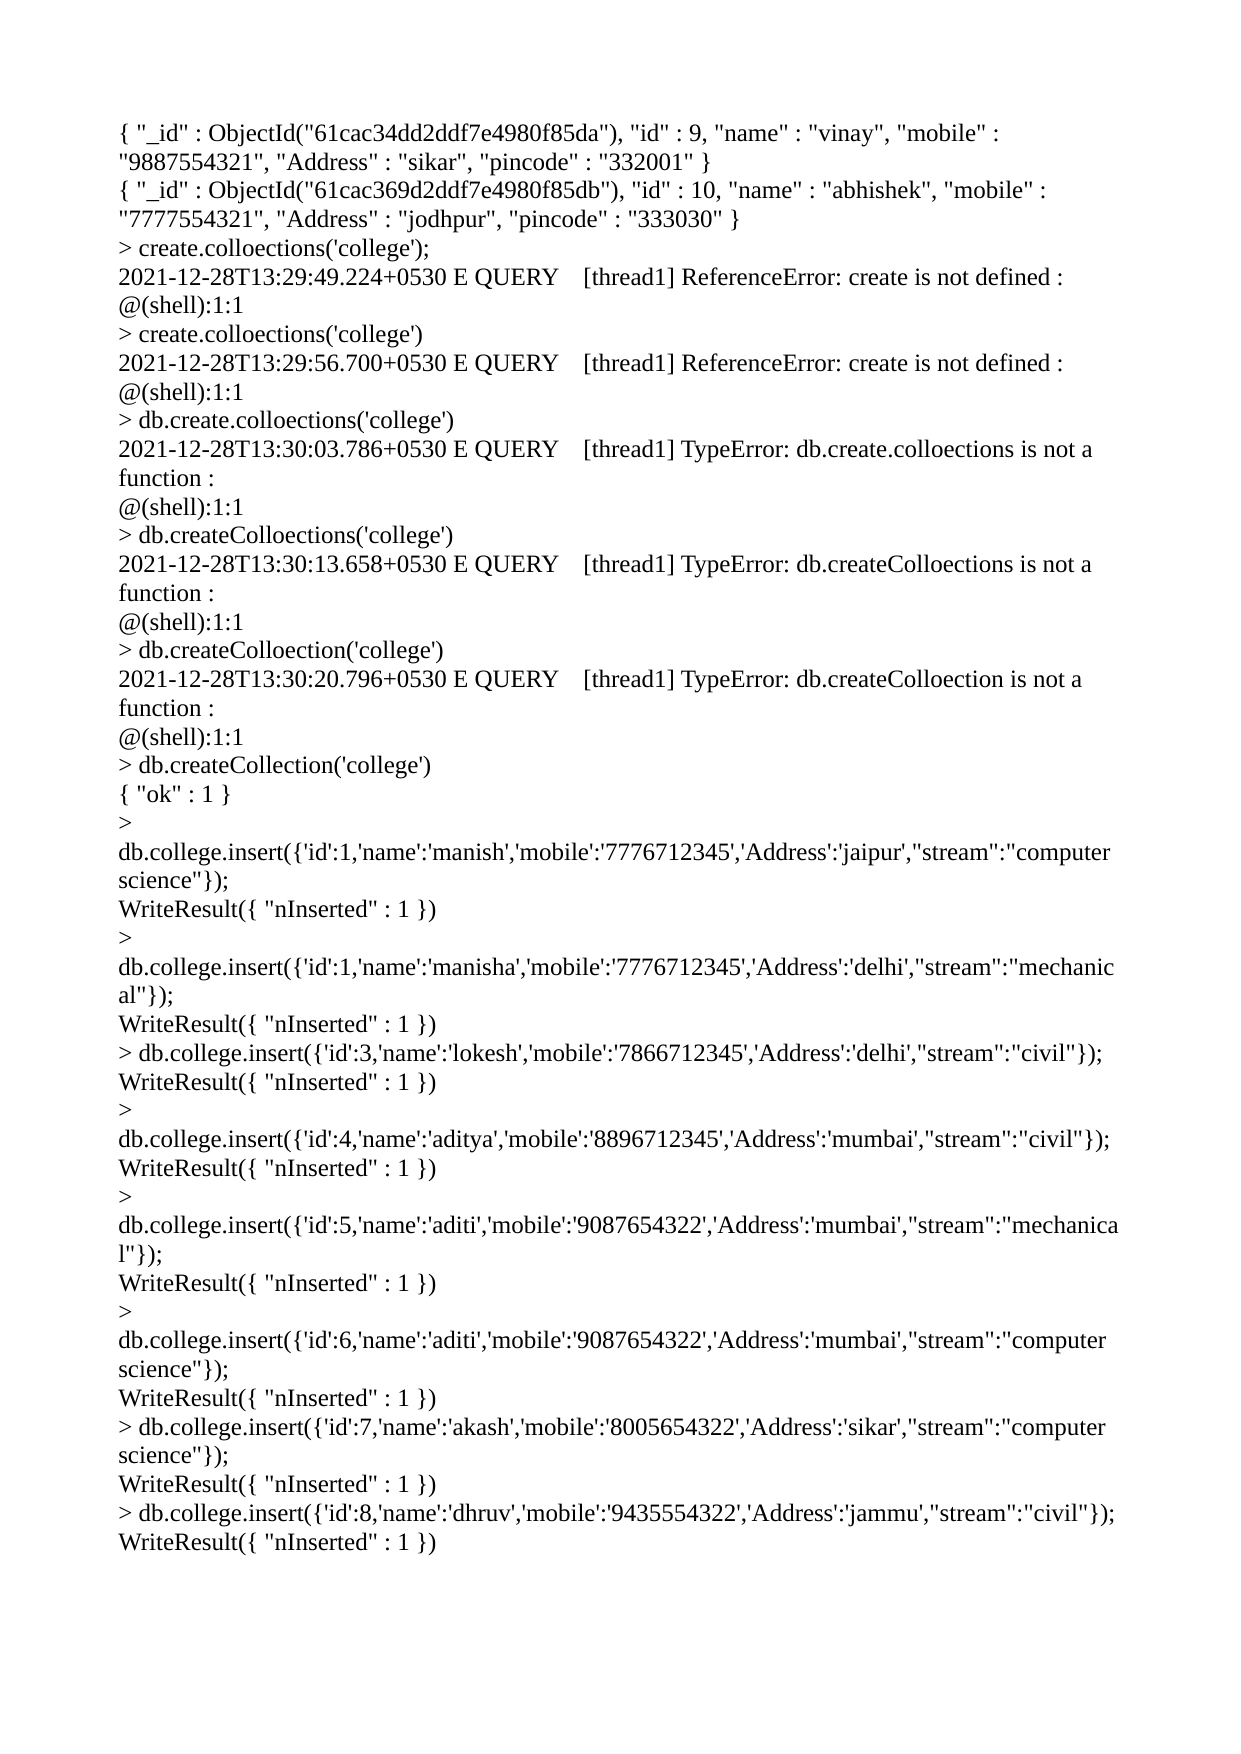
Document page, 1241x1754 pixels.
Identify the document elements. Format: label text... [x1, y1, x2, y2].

text > create.colloections('college') [118, 319, 1122, 348]
text > db.createColloection('college') [118, 636, 1122, 664]
text 2021-12-28T13:29:49.224+0530 E QUERY [thread1] ReferenceError: create is not defined : [118, 262, 1122, 291]
text WriteResult({ "nInserted" : 1 }) [118, 894, 1122, 923]
text > db.college.insert({'id':7,'name':'akash','mobile':'8005654322','Address':'sikar',"stream":"computer science"}); [118, 1412, 1122, 1469]
text WriteResult({ "nInserted" : 1 }) [118, 1527, 1122, 1556]
text WriteResult({ "nInserted" : 1 }) [118, 1153, 1122, 1182]
text > db.college.insert({'id':3,'name':'lokesh','mobile':'7866712345','Address':'delhi',"stream":"civil"}); [118, 1038, 1122, 1067]
text WriteResult({ "nInserted" : 1 }) [118, 1268, 1122, 1297]
text > db.college.insert({'id':4,'name':'aditya','mobile':'8896712345','Address':'mumbai',"stream":"civil"}); [118, 1096, 1122, 1153]
text > db.create.colloections('college') [118, 406, 1122, 434]
text { "_id" : ObjectId("61cac369d2ddf7e4980f85db"), "id" : 10, "name" : "abhishek", "mobile" : "7777554321", "Address" : "jodhpur", "pincode" : "333030" } [118, 176, 1122, 233]
text @(shell):1:1 [118, 492, 1122, 521]
text { "ok" : 1 } [118, 779, 1122, 808]
text { "_id" : ObjectId("61cac34dd2ddf7e4980f85da"), "id" : 9, "name" : "vinay", "mobile" : "9887554321", "Address" : "sikar", "pincode" : "332001" } [118, 118, 1122, 176]
text > create.colloections('college'); [118, 233, 1122, 262]
text WriteResult({ "nInserted" : 1 }) [118, 1067, 1122, 1096]
text @(shell):1:1 [118, 291, 1122, 319]
text WriteResult({ "nInserted" : 1 }) [118, 1009, 1122, 1038]
text > db.college.insert({'id':1,'name':'manisha','mobile':'7776712345','Address':'delhi',"stream":"mechanical"}); [118, 923, 1122, 1009]
text > db.college.insert({'id':5,'name':'aditi','mobile':'9087654322','Address':'mumbai',"stream":"mechanical"}); [118, 1182, 1122, 1268]
text > db.college.insert({'id':6,'name':'aditi','mobile':'9087654322','Address':'mumbai',"stream":"computer science"}); [118, 1297, 1122, 1383]
text 2021-12-28T13:29:56.700+0530 E QUERY [thread1] ReferenceError: create is not defined : [118, 348, 1122, 377]
text > db.createColloections('college') [118, 521, 1122, 549]
text 2021-12-28T13:30:03.786+0530 E QUERY [thread1] TypeError: db.create.colloections is not a function : [118, 434, 1122, 492]
text 2021-12-28T13:30:20.796+0530 E QUERY [thread1] TypeError: db.createColloection is not a function : [118, 664, 1122, 722]
text > db.createCollection('college') [118, 751, 1122, 779]
text @(shell):1:1 [118, 607, 1122, 636]
text > db.college.insert({'id':1,'name':'manish','mobile':'7776712345','Address':'jaipur',"stream":"computer science"}); [118, 808, 1122, 894]
text > db.college.insert({'id':8,'name':'dhruv','mobile':'9435554322','Address':'jammu',"stream":"civil"}); [118, 1498, 1122, 1527]
text WriteResult({ "nInserted" : 1 }) [118, 1383, 1122, 1412]
text @(shell):1:1 [118, 377, 1122, 406]
text 2021-12-28T13:30:13.658+0530 E QUERY [thread1] TypeError: db.createColloections is not a function : [118, 549, 1122, 607]
text WriteResult({ "nInserted" : 1 }) [118, 1469, 1122, 1498]
text @(shell):1:1 [118, 722, 1122, 751]
